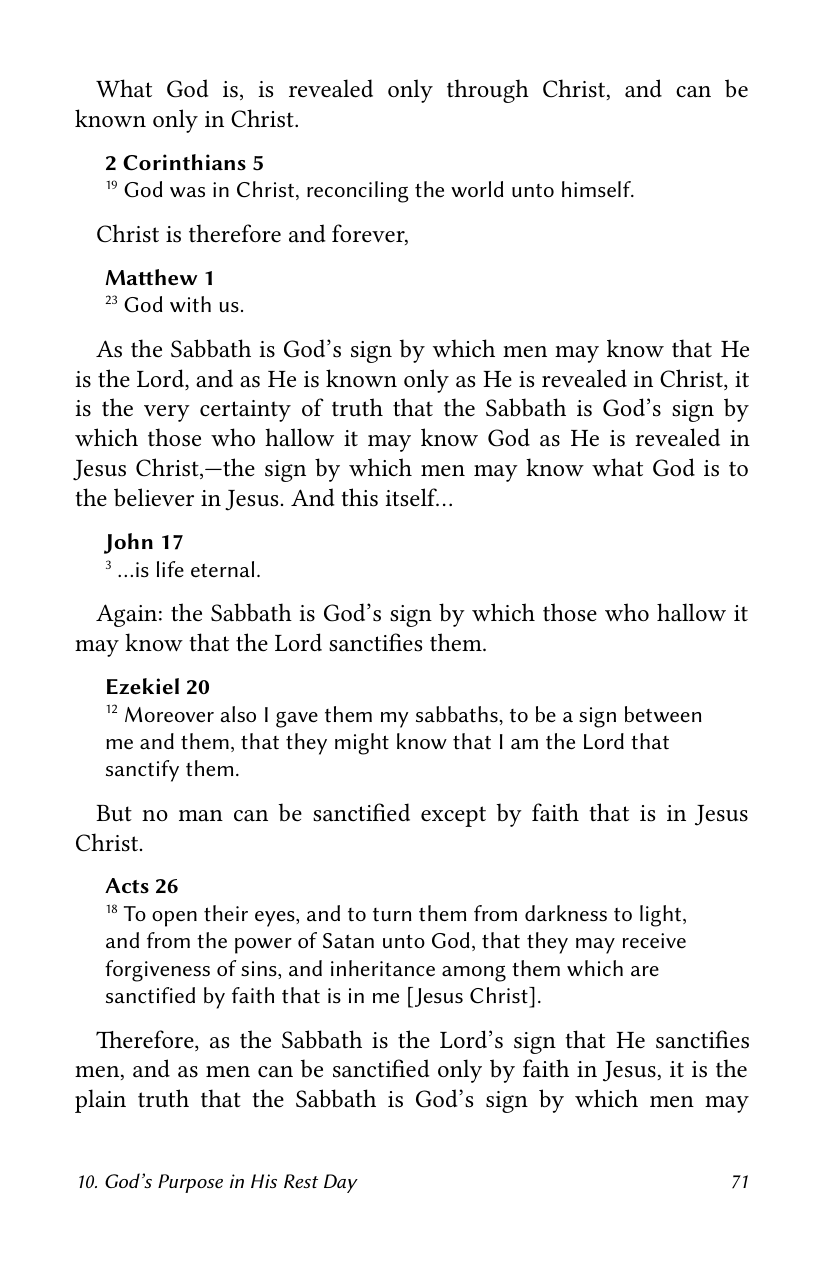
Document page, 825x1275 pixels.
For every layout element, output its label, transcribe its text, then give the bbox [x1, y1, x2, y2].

text Acts 26 [105, 873, 750, 899]
text Ezekiel 20 [105, 674, 750, 700]
text Therefore, as the Sabbath is the Lord’s sign that He sanctifies men, and as men can be sanctified only by faith in Jesus, it is the plain truth that the Sabbath is God’s sign by which men may [75, 1026, 750, 1114]
text 19 God was in Christ, reconciling the world unto himself. [105, 177, 720, 203]
text But no man can be sanctified except by faith that is in Jesus Christ. [75, 799, 750, 857]
text 23 God with us. [105, 292, 720, 318]
text Again: the Sabbath is God’s sign by which those who hallow it may know that the Lord sanctifies them. [75, 599, 750, 657]
text 2 Corinthians 5 [105, 150, 750, 176]
text As the Sabbath is God’s sign by which men may know that He is the Lord, and as He is known only as He is revealed in Christ, it is the very certainty of truth that the Sabbath is God’s sign by which those who hallow it may know God as He is revealed in Jesus Christ,—the sign by which men may know what God is to the believer in Jesus. And this itself… [75, 335, 750, 513]
text Matthew 1 [105, 265, 750, 291]
text What God is, is revealed only through Christ, and can be known only in Christ. [75, 75, 750, 133]
text 18 To open their eyes, and to turn them from darkness to light, and from the power of Satan unto God, that they may receive forgiveness of sins, and inheritance among them which are sanctified by faith that is in me [Jesus Christ]. [105, 901, 720, 1009]
text John 17 [105, 529, 750, 555]
text 12 Moreover also I gave them my sabbaths, to be a sign between me and them, that they might know that I am the Lord that sanctify them. [105, 701, 720, 782]
text Christ is therefore and forever, [75, 220, 750, 248]
text 3 ...is life eternal. [105, 557, 720, 583]
